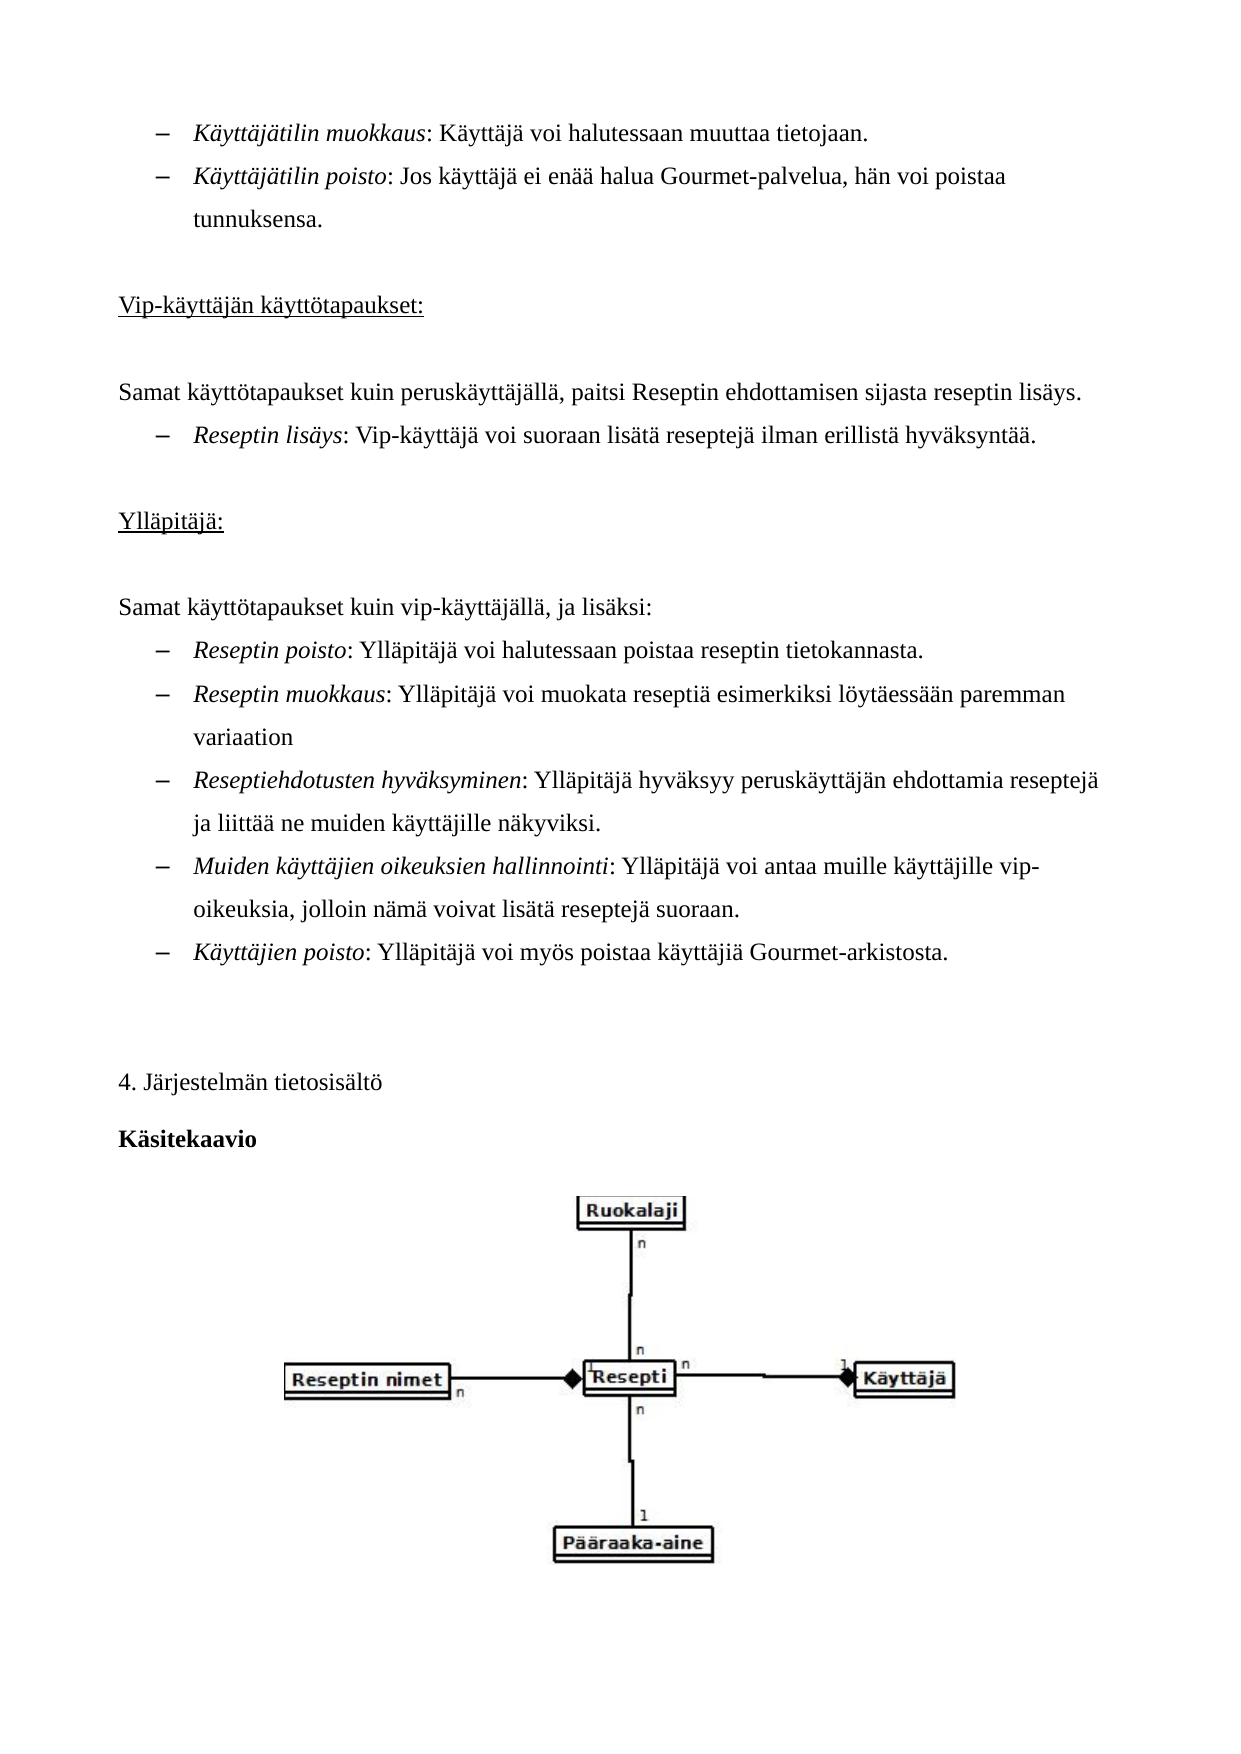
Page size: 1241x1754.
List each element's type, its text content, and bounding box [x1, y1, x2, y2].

list Reseptin lisäys: Vip-käyttäjä voi suoraan lisätä reseptejä ilman erillistä hyväksyntää. [156, 420, 1122, 449]
text Samat käyttötapaukset kuin peruskäyttäjällä, paitsi Reseptin ehdottamisen sijasta reseptin lisäys. [118, 377, 1122, 406]
text 4. Järjestelmän tietosisältö [118, 1067, 1122, 1096]
list Reseptin poisto: Ylläpitäjä voi halutessaan poistaa reseptin tietokannasta. [156, 636, 1122, 664]
list Reseptin muokkaus: Ylläpitäjä voi muokata reseptiä esimerkiksi löytäessään paremman variaation [156, 679, 1122, 751]
list Käyttäjätilin muokkaus: Käyttäjä voi halutessaan muuttaa tietojaan. [156, 118, 1122, 147]
text Ylläpitäjä: [118, 506, 1122, 535]
text Käsitekaavio [118, 1124, 1122, 1153]
text Samat käyttötapaukset kuin vip-käyttäjällä, ja lisäksi: [118, 592, 1122, 621]
list Käyttäjätilin poisto: Jos käyttäjä ei enää halua Gourmet-palvelua, hän voi poistaa tunnuksensa. [156, 161, 1122, 233]
picture [284, 1196, 957, 1565]
list Muiden käyttäjien oikeuksien hallinnointi: Ylläpitäjä voi antaa muille käyttäjille vip-oikeuksia, jolloin nämä voivat lisätä reseptejä suoraan. [156, 851, 1122, 923]
list Reseptiehdotusten hyväksyminen: Ylläpitäjä hyväksyy peruskäyttäjän ehdottamia reseptejä ja liittää ne muiden käyttäjille näkyviksi. [156, 765, 1122, 837]
text Vip-käyttäjän käyttötapaukset: [118, 291, 1122, 319]
list Käyttäjien poisto: Ylläpitäjä voi myös poistaa käyttäjiä Gourmet-arkistosta. [156, 937, 1122, 966]
